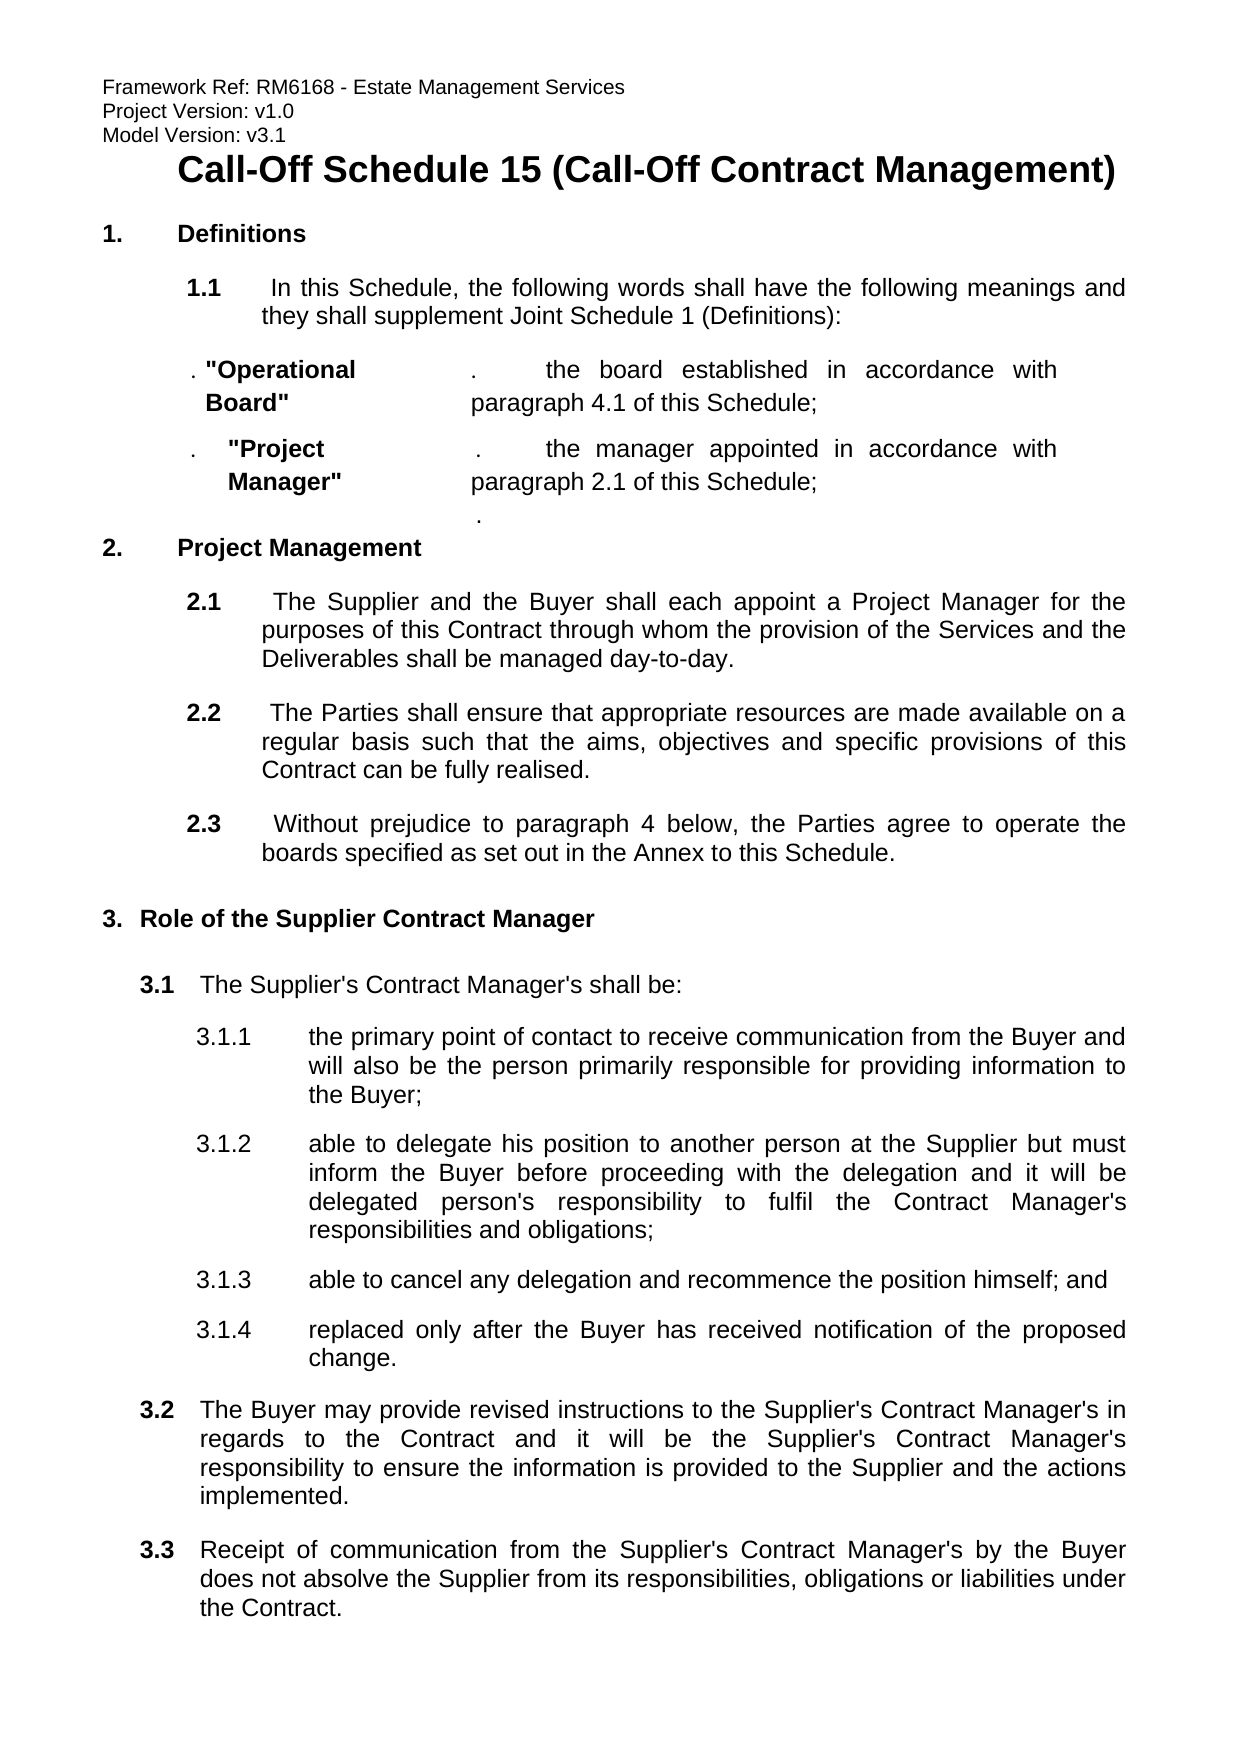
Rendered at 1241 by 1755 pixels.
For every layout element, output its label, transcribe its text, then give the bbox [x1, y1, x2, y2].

text Call-Off Schedule 15 (Call-Off Contract Management) [177, 147, 1128, 190]
table_header the board established in accordance with paragraph 4.1 of this Schedule; [427, 355, 1069, 433]
list Project Management [102, 533, 1128, 562]
list Role of the Supplier Contract Manager [102, 904, 1128, 933]
list The Buyer may provide revised instructions to the Supplier's Contract Manager's in regards to the Contract and it will be the Supplier's Contract Manager's responsibility to ensure the information is provided to the Supplier and the actions implemented. [139, 1395, 1128, 1510]
list In this Schedule, the following words shall have the following meanings and they shall supplement Joint Schedule 1 (Definitions): [186, 272, 1128, 330]
list Receipt of communication from the Supplier's Contract Manager's by the Buyer does not absolve the Supplier from its responsibilities, obligations or liabilities under the Contract. [139, 1535, 1128, 1621]
list Without prejudice to paragraph 4 below, the Parties agree to operate the boards specified as set out in the Annex to this Schedule. [186, 809, 1128, 867]
table_header "Operational Board" [141, 355, 427, 433]
list able to delegate his position to another person at the Supplier but must inform the Buyer before proceeding with the delegation and it will be delegated person's responsibility to fulfil the Contract Manager's responsibilities and obligations; [196, 1129, 1128, 1244]
table_cell "Project Manager" [141, 434, 427, 533]
list Definitions [102, 219, 1128, 247]
list able to cancel any delegation and recommence the position himself; and [196, 1265, 1128, 1294]
list The Parties shall ensure that appropriate resources are made available on a regular basis such that the aims, objectives and specific provisions of this Contract can be fully realised. [186, 698, 1128, 784]
list The Supplier and the Buyer shall each appoint a Project Manager for the purposes of this Contract through whom the provision of the Services and the Deliverables shall be managed day-to-day. [186, 587, 1128, 673]
table_cell the manager appointed in accordance with paragraph 2.1 of this Schedule; [427, 434, 1069, 533]
list The Supplier's Contract Manager's shall be: [139, 971, 1128, 999]
list the primary point of contact to receive communication from the Buyer and will also be the person primarily responsible for providing information to the Buyer; [196, 1022, 1128, 1108]
list replaced only after the Buyer has received notification of the proposed change. [196, 1315, 1128, 1372]
